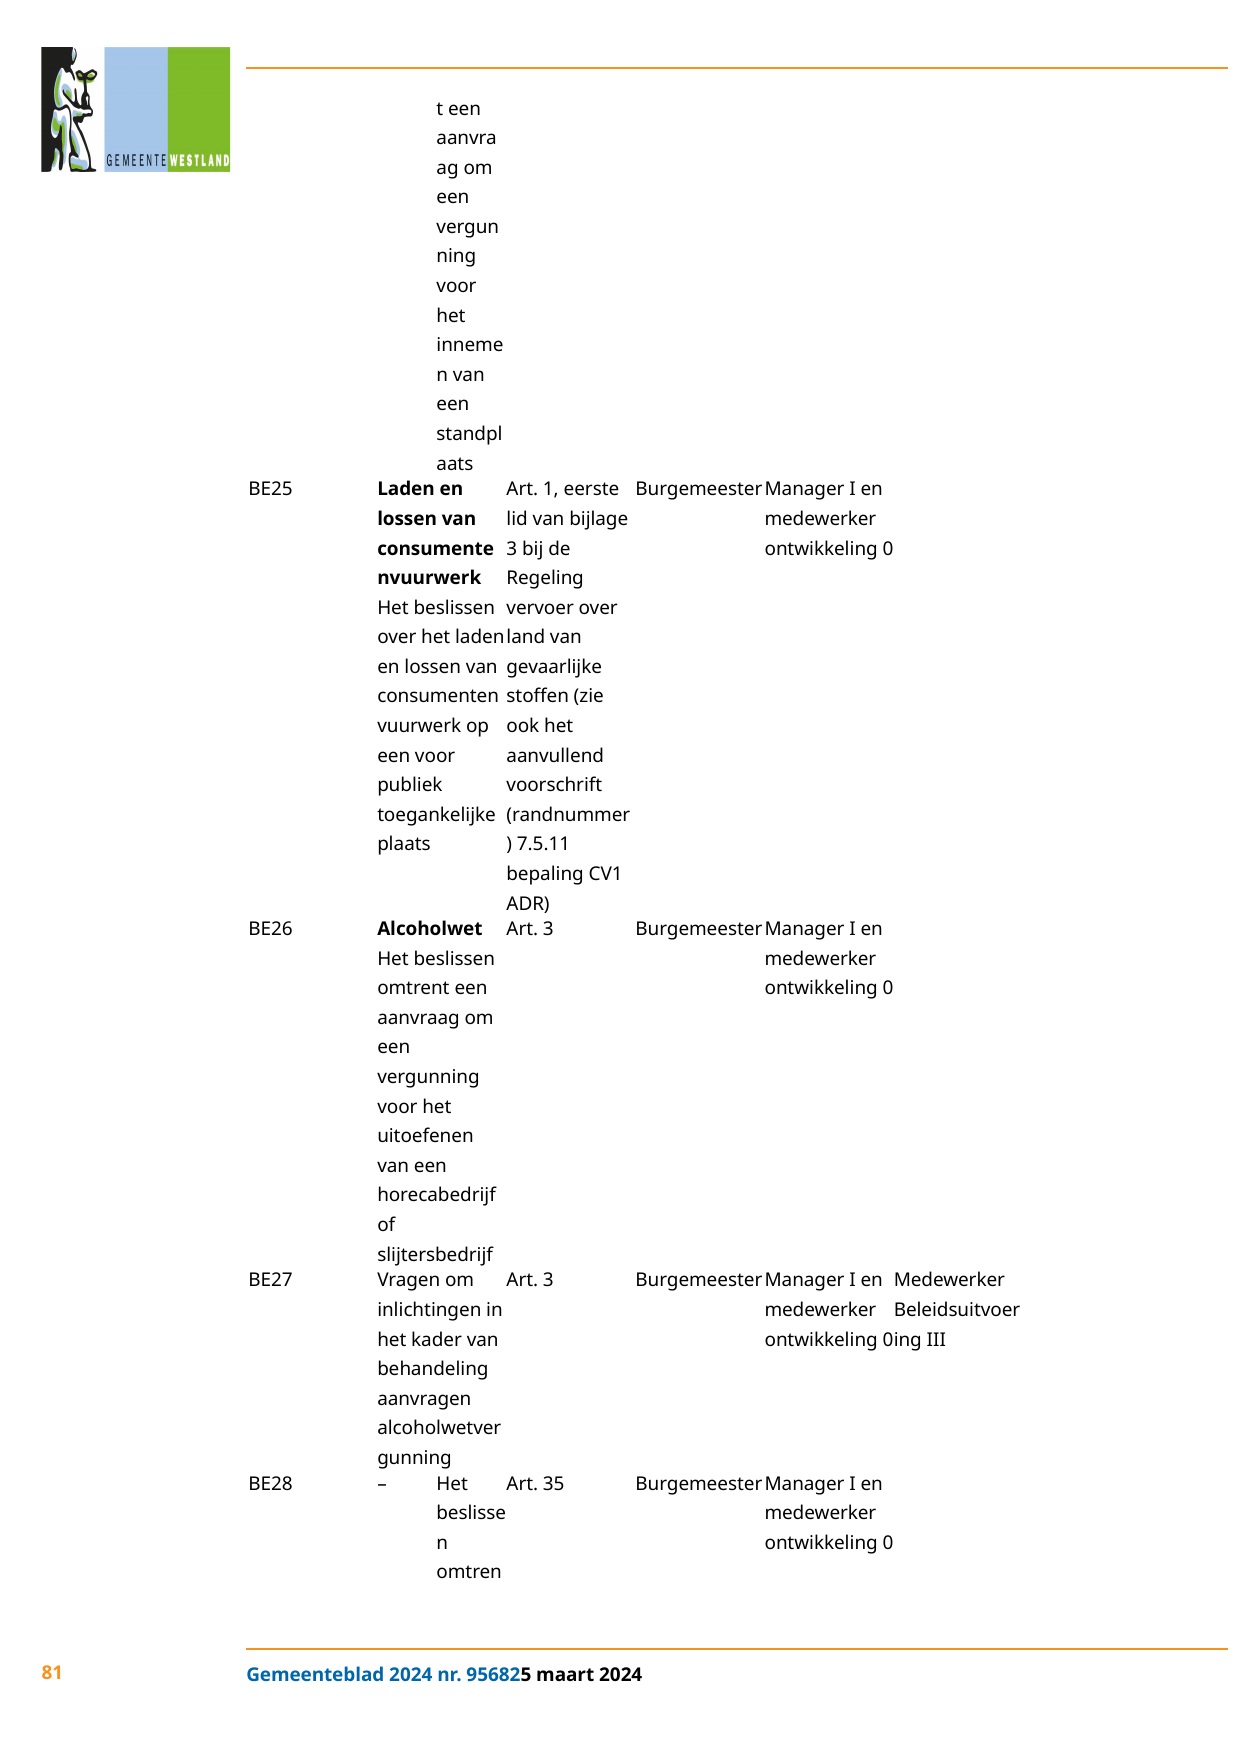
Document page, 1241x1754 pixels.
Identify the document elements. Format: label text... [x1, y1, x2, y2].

picture [41, 47, 231, 172]
table_cell BE25 [248, 476, 377, 915]
table_cell [248, 95, 377, 476]
table_cell [894, 95, 1022, 476]
table_cell Het beslissen omtren [377, 1470, 506, 1584]
table_cell [894, 476, 1022, 915]
table_cell BE27 [248, 1267, 377, 1470]
table_cell Manager I en medewerker ontwikkeling 0 [764, 1470, 893, 1584]
table_cell [506, 95, 635, 476]
table_cell Art. 3 [506, 1267, 635, 1470]
table_cell t een aanvraag om een vergunning voor het innemen van een standplaats [377, 95, 506, 476]
table_cell Medewerker Beleidsuitvoering III [894, 1267, 1022, 1470]
table_cell [1023, 915, 1152, 1267]
table_cell [894, 1470, 1022, 1584]
table_cell Manager I en medewerker ontwikkeling 0 [764, 1267, 893, 1470]
table_cell Art. 35 [506, 1470, 635, 1584]
table_cell BE28 [248, 1470, 377, 1584]
table_cell Art. 1, eerste lid van bijlage 3 bij de Regeling vervoer over land van gevaarlijke stoffen (zie ook het aanvullend voorschrift (randnummer) 7.5.11 bepaling CV1 ADR) [506, 476, 635, 915]
table_cell Manager I en medewerker ontwikkeling 0 [764, 915, 893, 1267]
table_cell [635, 95, 764, 476]
table_cell [1023, 1470, 1152, 1584]
table_cell Alcoholwet Het beslissen omtrent een aanvraag om een vergunning voor het uitoefenen van een horecabedrijf of slijtersbedrijf [377, 915, 506, 1267]
table_cell [1023, 95, 1152, 476]
table_cell Manager I en medewerker ontwikkeling 0 [764, 476, 893, 915]
table_cell Burge­meester [635, 915, 764, 1267]
table_cell [1023, 476, 1152, 915]
table_cell Vragen om inlichtingen in het kader van behandeling aanvragen alcoholwetvergunning [377, 1267, 506, 1470]
table_cell Burgemeester [635, 1470, 764, 1584]
table_cell [1023, 1267, 1152, 1470]
table_cell Burgemeester [635, 1267, 764, 1470]
table_cell BE26 [248, 915, 377, 1267]
table_cell Art. 3 [506, 915, 635, 1267]
table_cell Laden en lossen van consumentenvuurwerk Het beslissen over het laden en lossen van consumentenvuurwerk op een voor publiek toegankelijke plaats [377, 476, 506, 915]
table_cell [894, 915, 1022, 1267]
table_cell [764, 95, 893, 476]
table_cell Burgemeester [635, 476, 764, 915]
